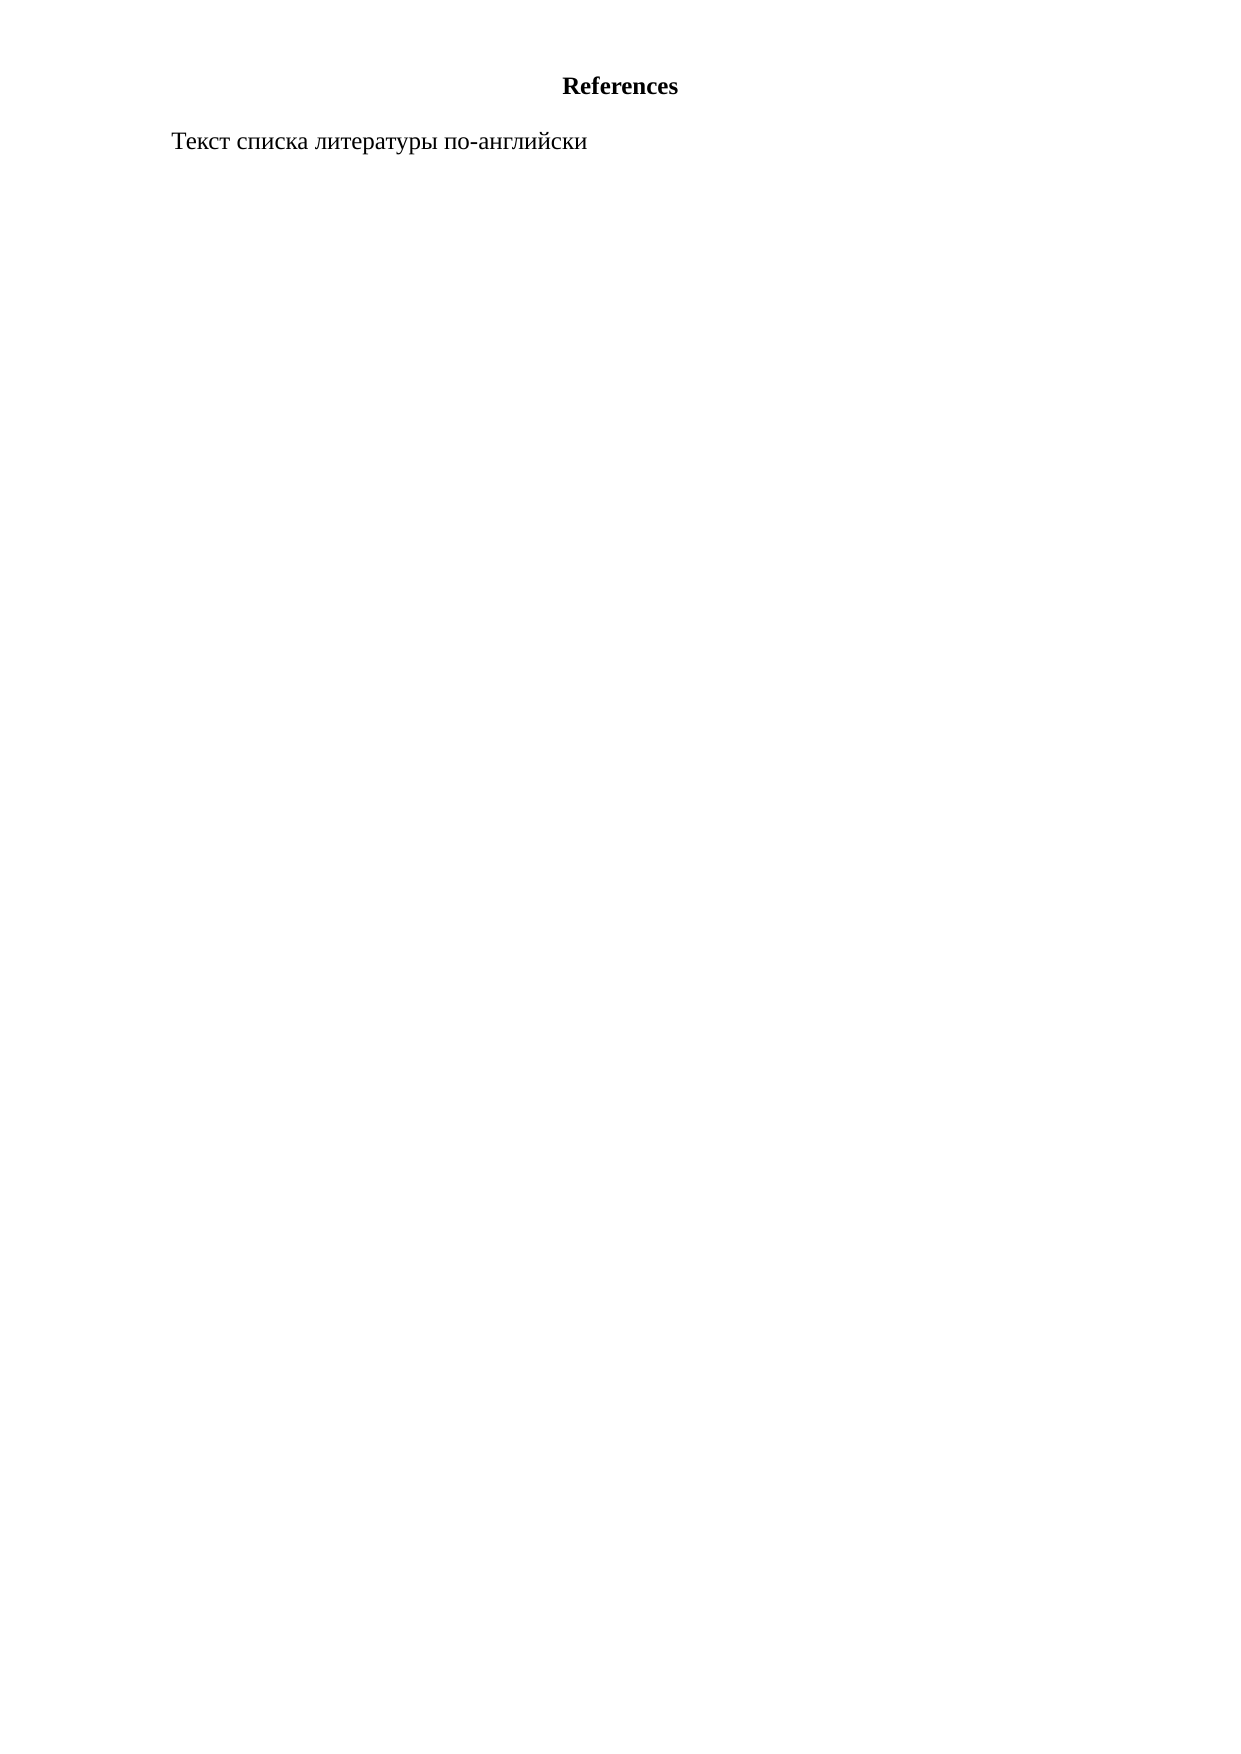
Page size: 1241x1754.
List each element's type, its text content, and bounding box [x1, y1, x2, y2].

text Текст списка литературы по-английски [118, 126, 1122, 155]
subtitle References [118, 71, 1122, 99]
